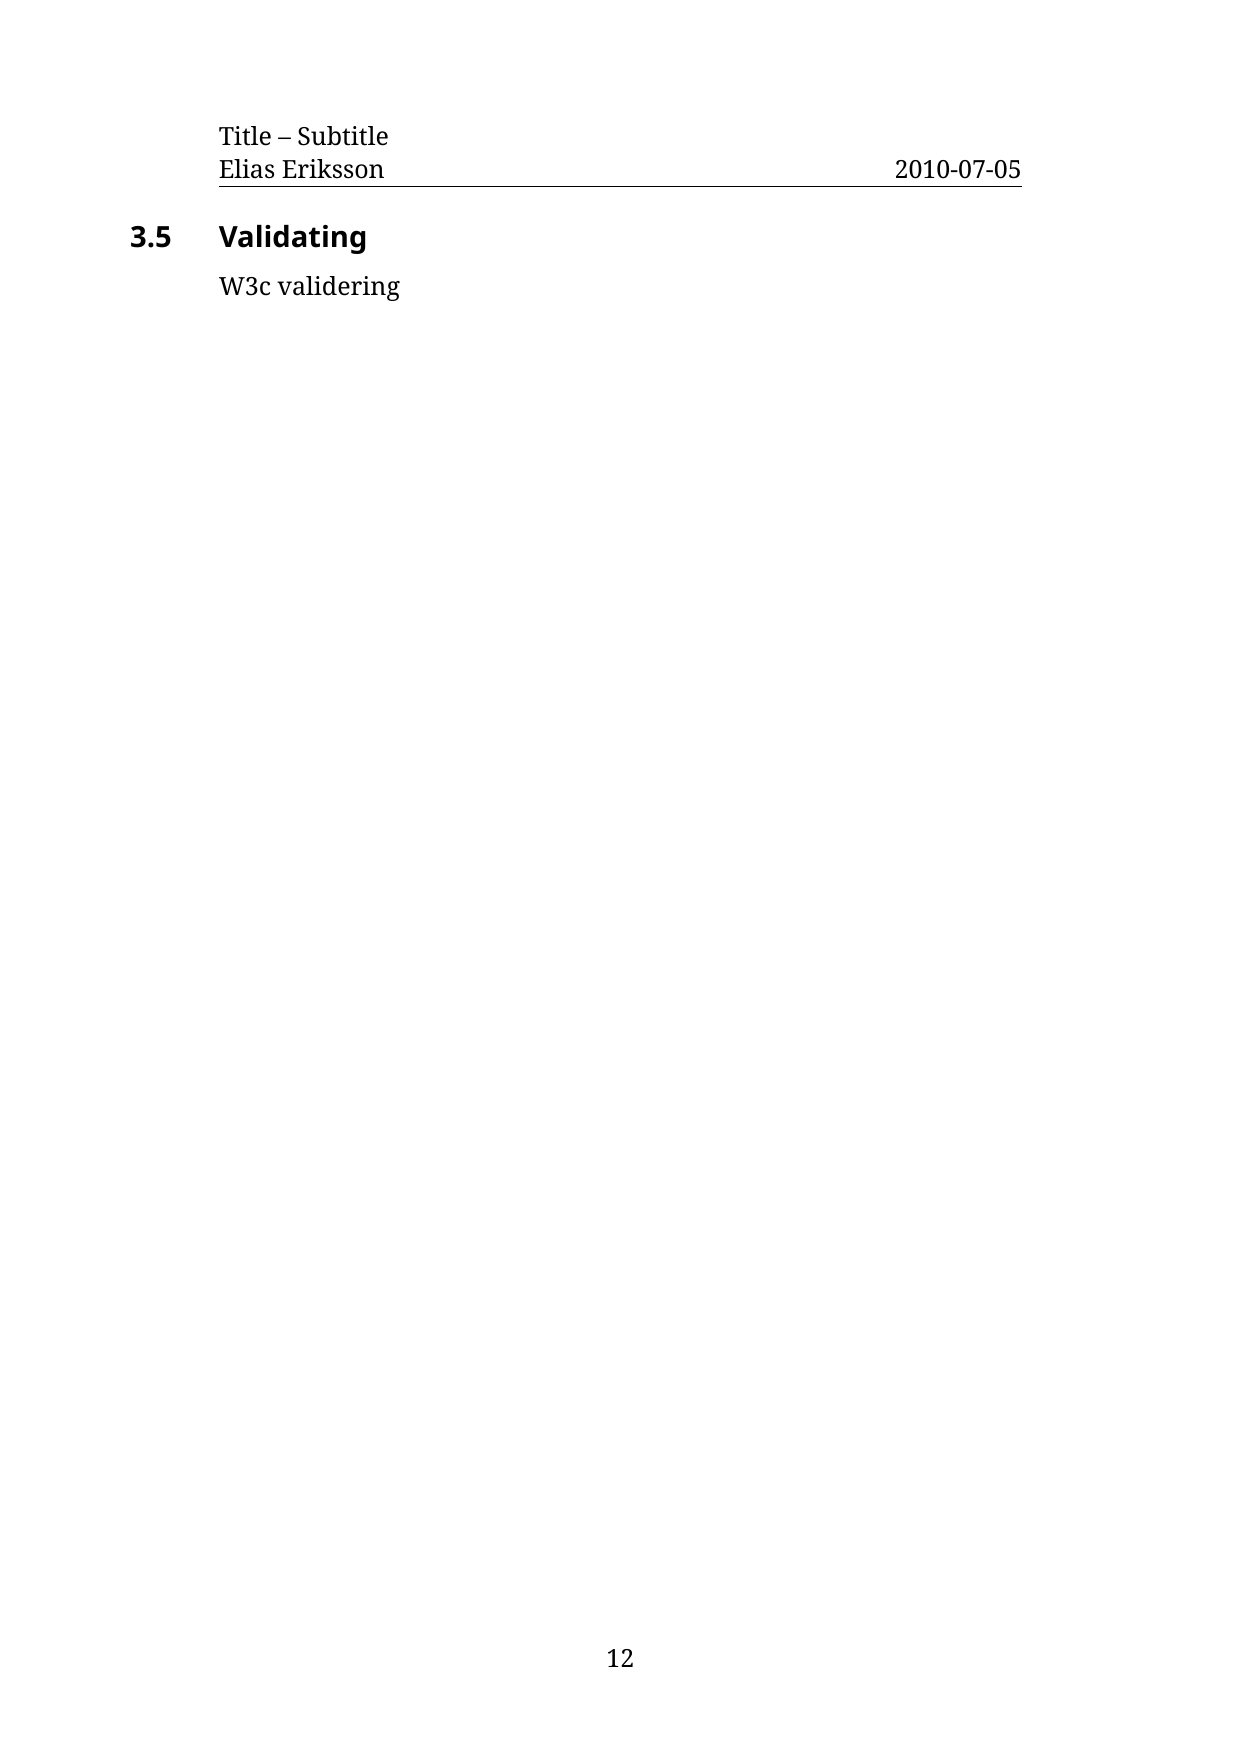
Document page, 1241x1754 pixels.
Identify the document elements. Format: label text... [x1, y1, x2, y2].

subtitle Validating [130, 216, 1022, 256]
text W3c validering [218, 269, 1022, 303]
